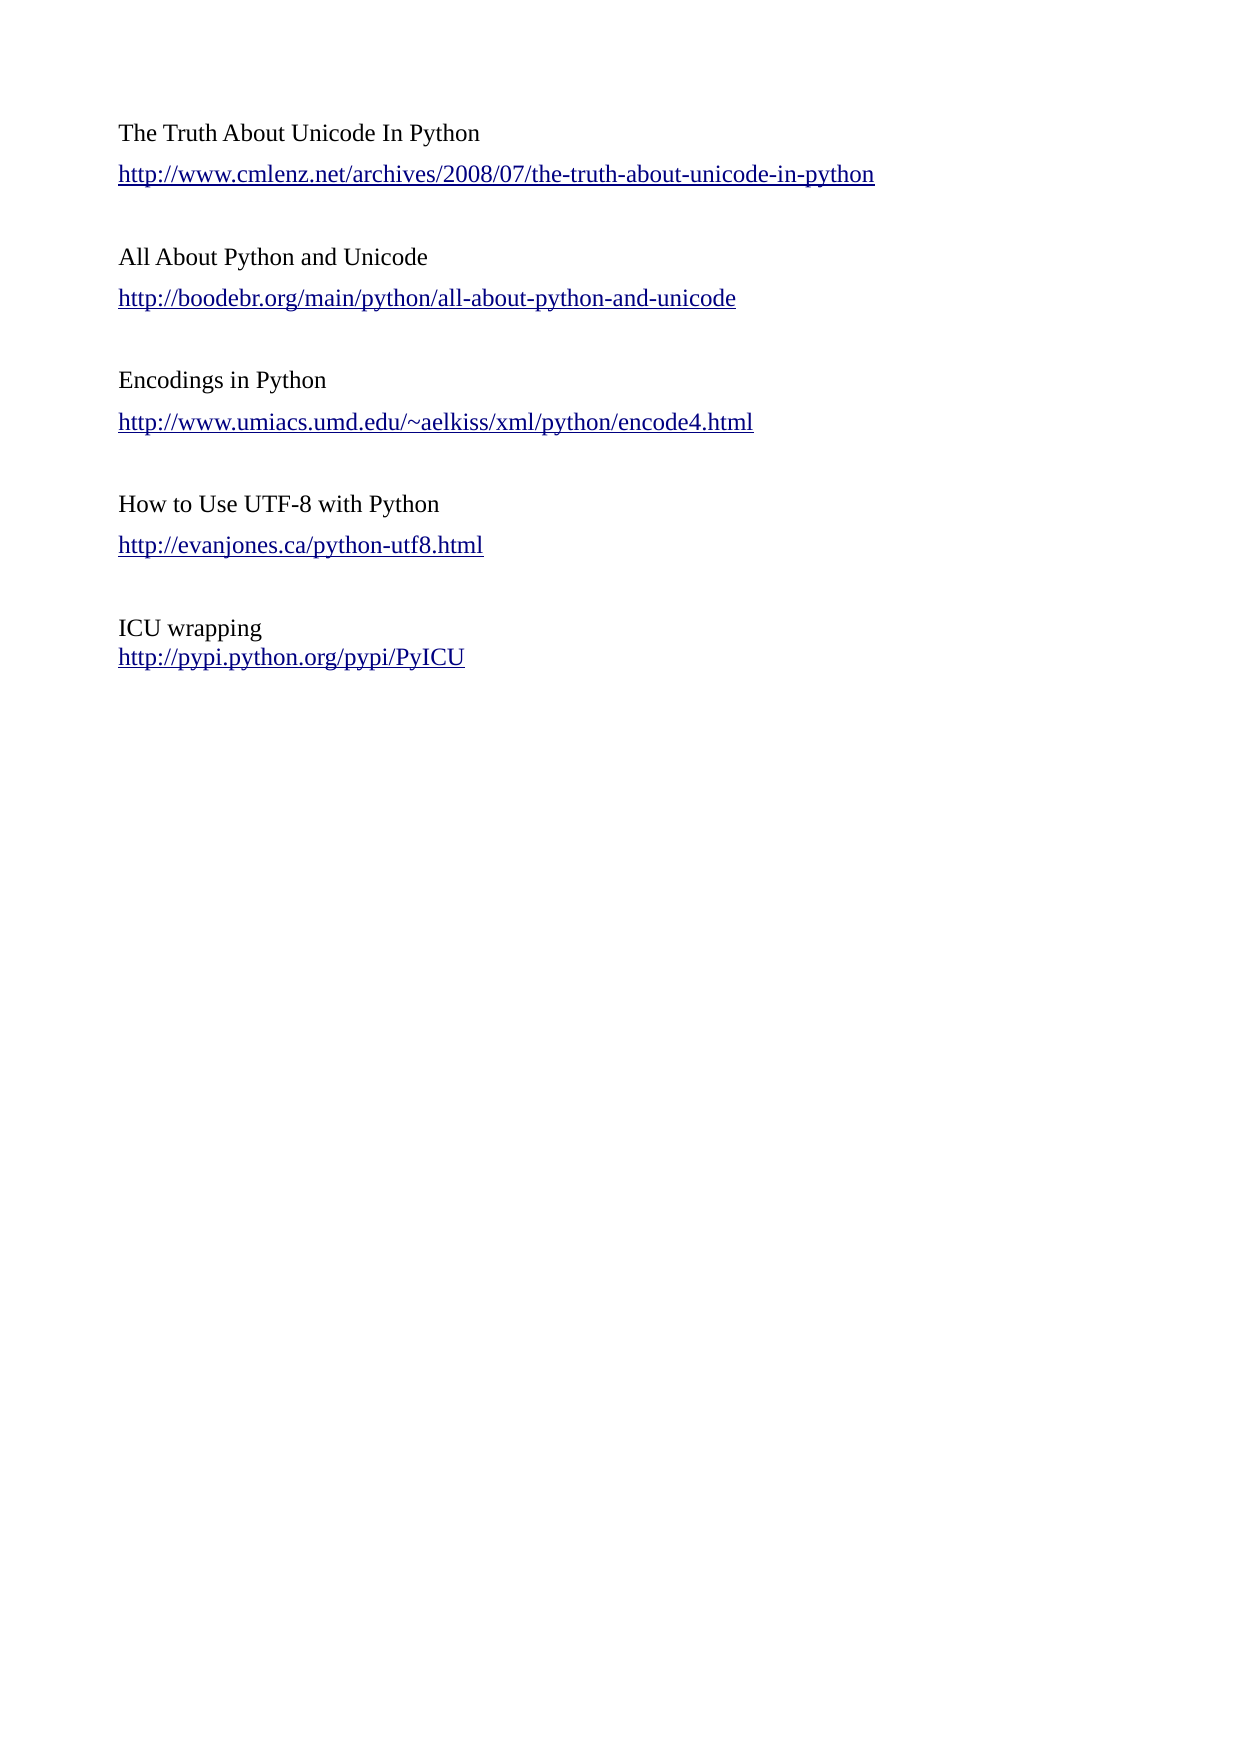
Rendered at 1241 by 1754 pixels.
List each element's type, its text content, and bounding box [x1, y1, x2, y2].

text How to Use UTF-8 with Python [118, 489, 1122, 518]
text http://pypi.python.org/pypi/PyICU [118, 642, 1122, 671]
text ICU wrapping [118, 613, 1122, 642]
text All About Python and Unicode [118, 242, 1122, 271]
text http://www.umiacs.umd.edu/~aelkiss/xml/python/encode4.html [118, 407, 1122, 436]
text http://boodebr.org/main/python/all-about-python-and-unicode [118, 283, 1122, 312]
text http://www.cmlenz.net/archives/2008/07/the-truth-about-unicode-in-python [118, 159, 1122, 188]
text http://evanjones.ca/python-utf8.html [118, 531, 1122, 559]
text Encodings in Python [118, 366, 1122, 394]
text The Truth About Unicode In Python [118, 118, 1122, 147]
